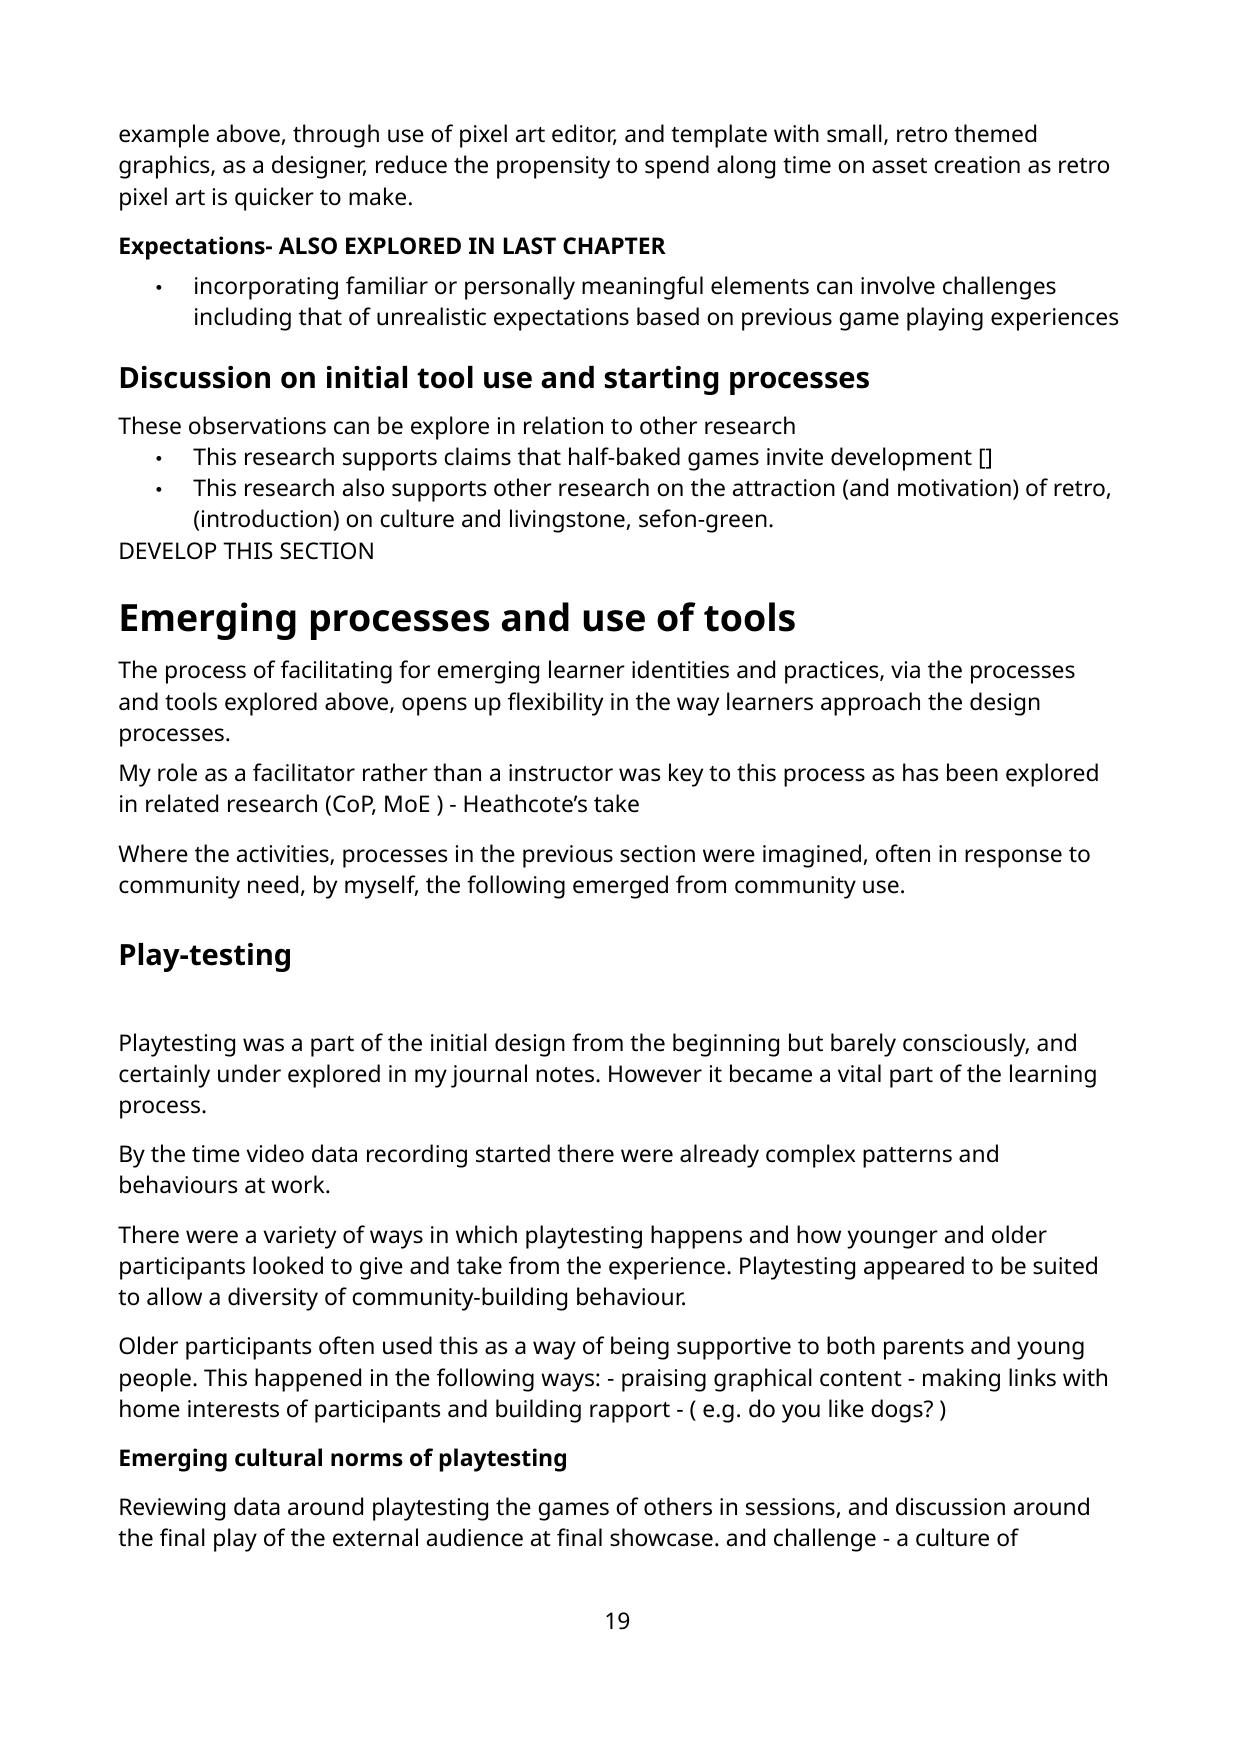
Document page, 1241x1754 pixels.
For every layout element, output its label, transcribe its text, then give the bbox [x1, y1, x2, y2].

text Emerging cultural norms of playtesting [118, 1442, 1122, 1473]
list This research supports claims that half-baked games invite development [] [156, 441, 1122, 472]
text There were a variety of ways in which playtesting happens and how younger and older participants looked to give and take from the experience. Playtesting appeared to be suited to allow a diversity of community-building behaviour. [118, 1218, 1122, 1312]
list This research also supports other research on the attraction (and motivation) of retro, (introduction) on culture and livingstone, sefon-green. [156, 472, 1122, 535]
text The process of facilitating for emerging learner identities and practices, via the processes and tools explored above, opens up flexibility in the way learners approach the design processes. [118, 654, 1122, 748]
text My role as a facilitator rather than a instructor was key to this process as has been explored in related research (CoP, MoE ) - Heathcote’s take [118, 757, 1122, 820]
text example above, through use of pixel art editor, and template with small, retro themed graphics, as a designer, reduce the propensity to spend along time on asset creation as retro pixel art is quicker to make. [118, 118, 1122, 212]
text Reviewing data around playtesting the games of others in sessions, and discussion around the final play of the external audience at final showcase. and challenge - a culture of [118, 1491, 1122, 1553]
subtitle Emerging processes and use of tools [118, 591, 1122, 642]
text By the time video data recording started there were already complex patterns and behaviours at work. [118, 1138, 1122, 1201]
text DEVELOP THIS SECTION [118, 535, 1122, 566]
subtitle Play-testing [118, 934, 1122, 974]
subtitle Discussion on initial tool use and starting processes [118, 357, 1122, 397]
list incorporating familiar or personally meaningful elements can involve challenges including that of unrealistic expectations based on previous game playing experiences [156, 270, 1122, 332]
text Playtesting was a part of the initial design from the beginning but barely consciously, and certainly under explored in my journal notes. However it became a vital part of the learning process. [118, 1026, 1122, 1120]
text Older participants often used this as a way of being supportive to both parents and young people. This happened in the following ways: - praising graphical content - making links with home interests of participants and building rapport - ( e.g. do you like dogs? ) [118, 1330, 1122, 1424]
text Expectations- ALSO EXPLORED IN LAST CHAPTER [118, 230, 1122, 261]
text These observations can be explore in relation to other research [118, 410, 1122, 441]
text Where the activities, processes in the previous section were imagined, often in response to community need, by myself, the following emerged from community use. [118, 838, 1122, 900]
